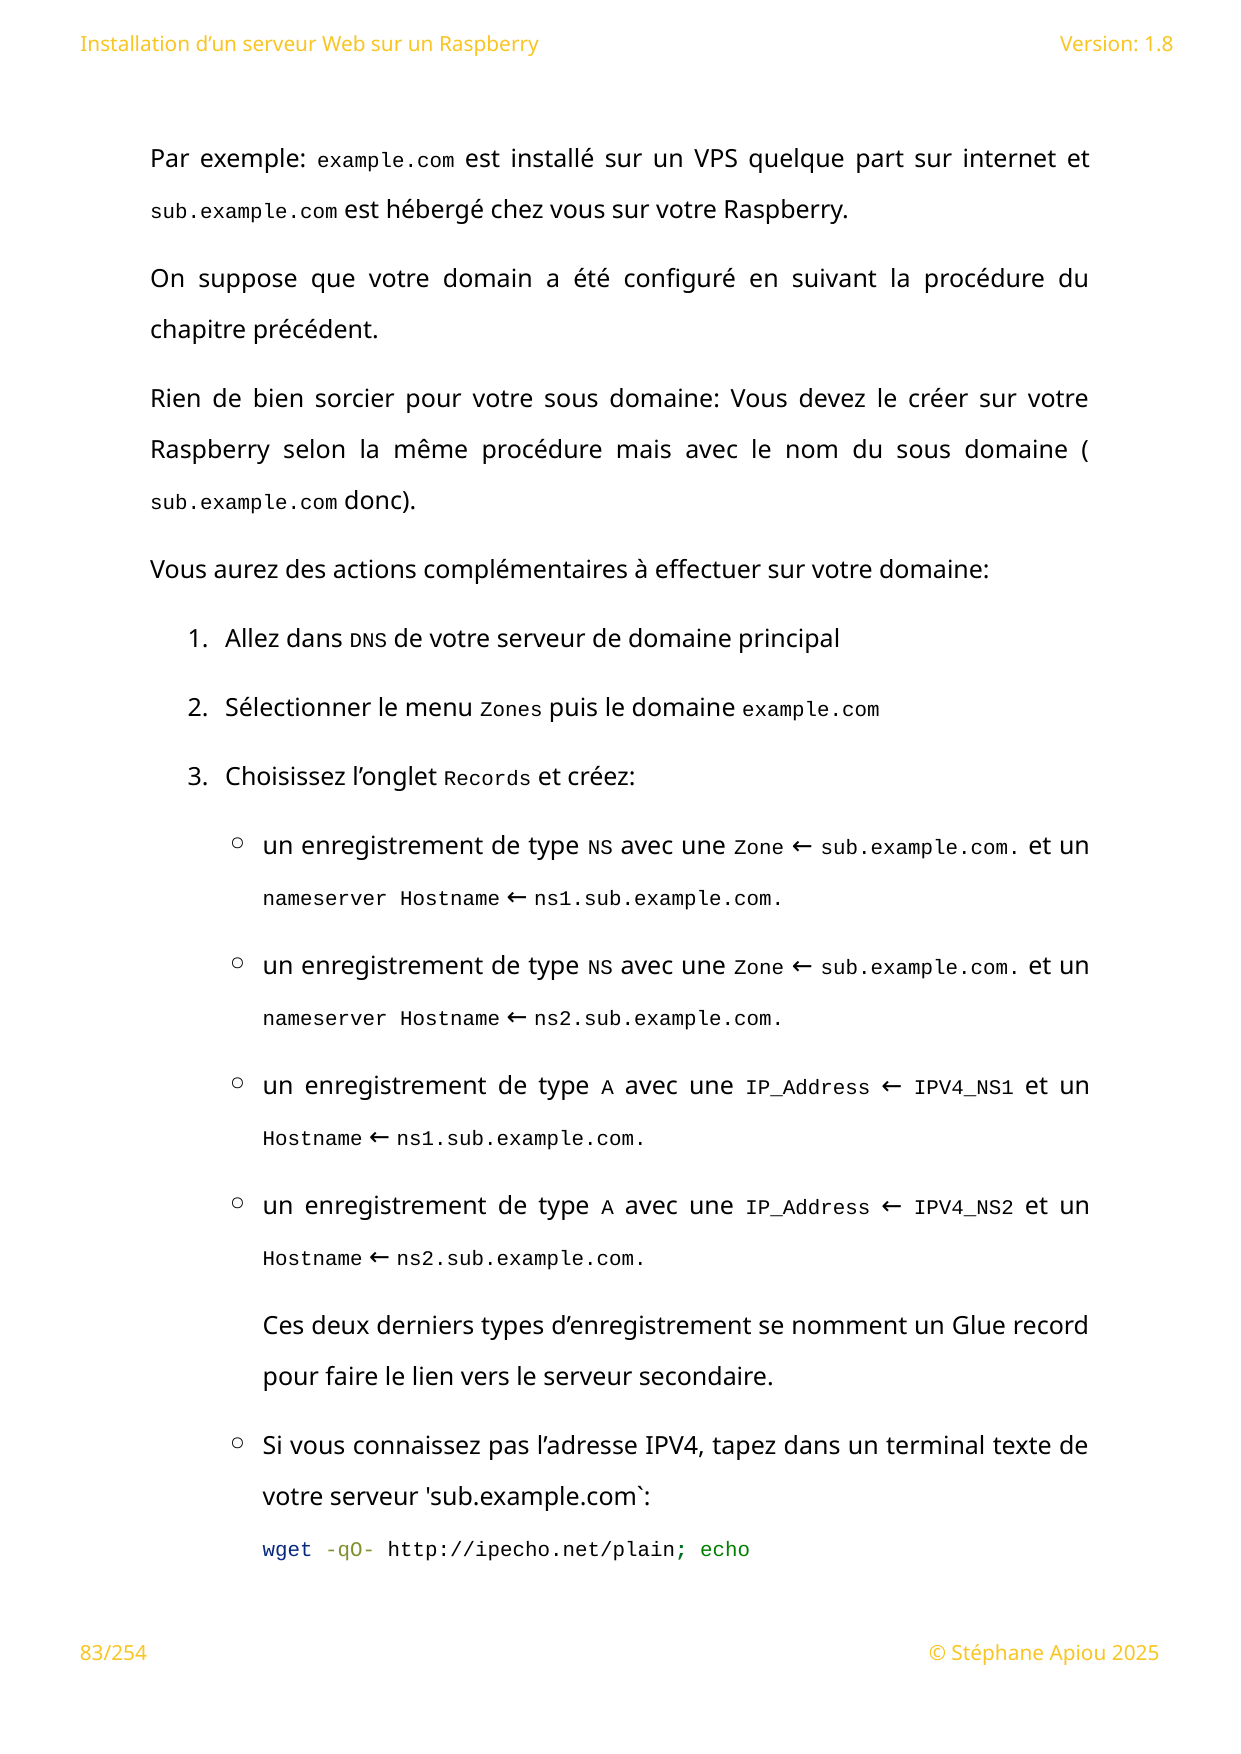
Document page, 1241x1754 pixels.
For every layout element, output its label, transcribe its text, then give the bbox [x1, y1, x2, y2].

list un enregistrement de type A avec une IP_Address ← IPV4_NS1 et un Hostname ← ns1.sub.example.com. [225, 1068, 1090, 1153]
list Choisissez l’onglet Records et créez: [187, 759, 1090, 793]
list un enregistrement de type NS avec une Zone ← sub.example.com. et un nameserver Hostname ← ns2.sub.example.com. [225, 948, 1090, 1033]
list Sélectionner le menu Zones puis le domaine example.com [187, 690, 1090, 724]
list Allez dans DNS de votre serveur de domaine principal [187, 621, 1090, 655]
list un enregistrement de type NS avec une Zone ← sub.example.com. et un nameserver Hostname ← ns1.sub.example.com. [225, 828, 1090, 913]
text Vous aurez des actions complémentaires à effectuer sur votre domaine: [150, 552, 1090, 586]
list Ces deux derniers types d’enregistrement se nomment un Glue record pour faire le lien vers le serveur secondaire. [225, 1308, 1090, 1393]
text On suppose que votre domain a été configuré en suivant la procédure du chapitre précédent. [150, 261, 1090, 346]
text Rien de bien sorcier pour votre sous domaine: Vous devez le créer sur votre Raspberry selon la même procédure mais avec le nom du sous domaine ( sub.example.com donc). [150, 381, 1090, 517]
text Par exemple: example.com est installé sur un VPS quelque part sur internet et sub.example.com est hébergé chez vous sur votre Raspberry. [150, 141, 1090, 226]
list Si vous connaissez pas l’adresse IPV4, tapez dans un terminal texte de votre serveur 'sub.example.com`: [225, 1428, 1090, 1513]
list un enregistrement de type A avec une IP_Address ← IPV4_NS2 et un Hostname ← ns2.sub.example.com. [225, 1188, 1090, 1273]
list wget -qO- http://ipecho.net/plain; echo [225, 1539, 1090, 1562]
